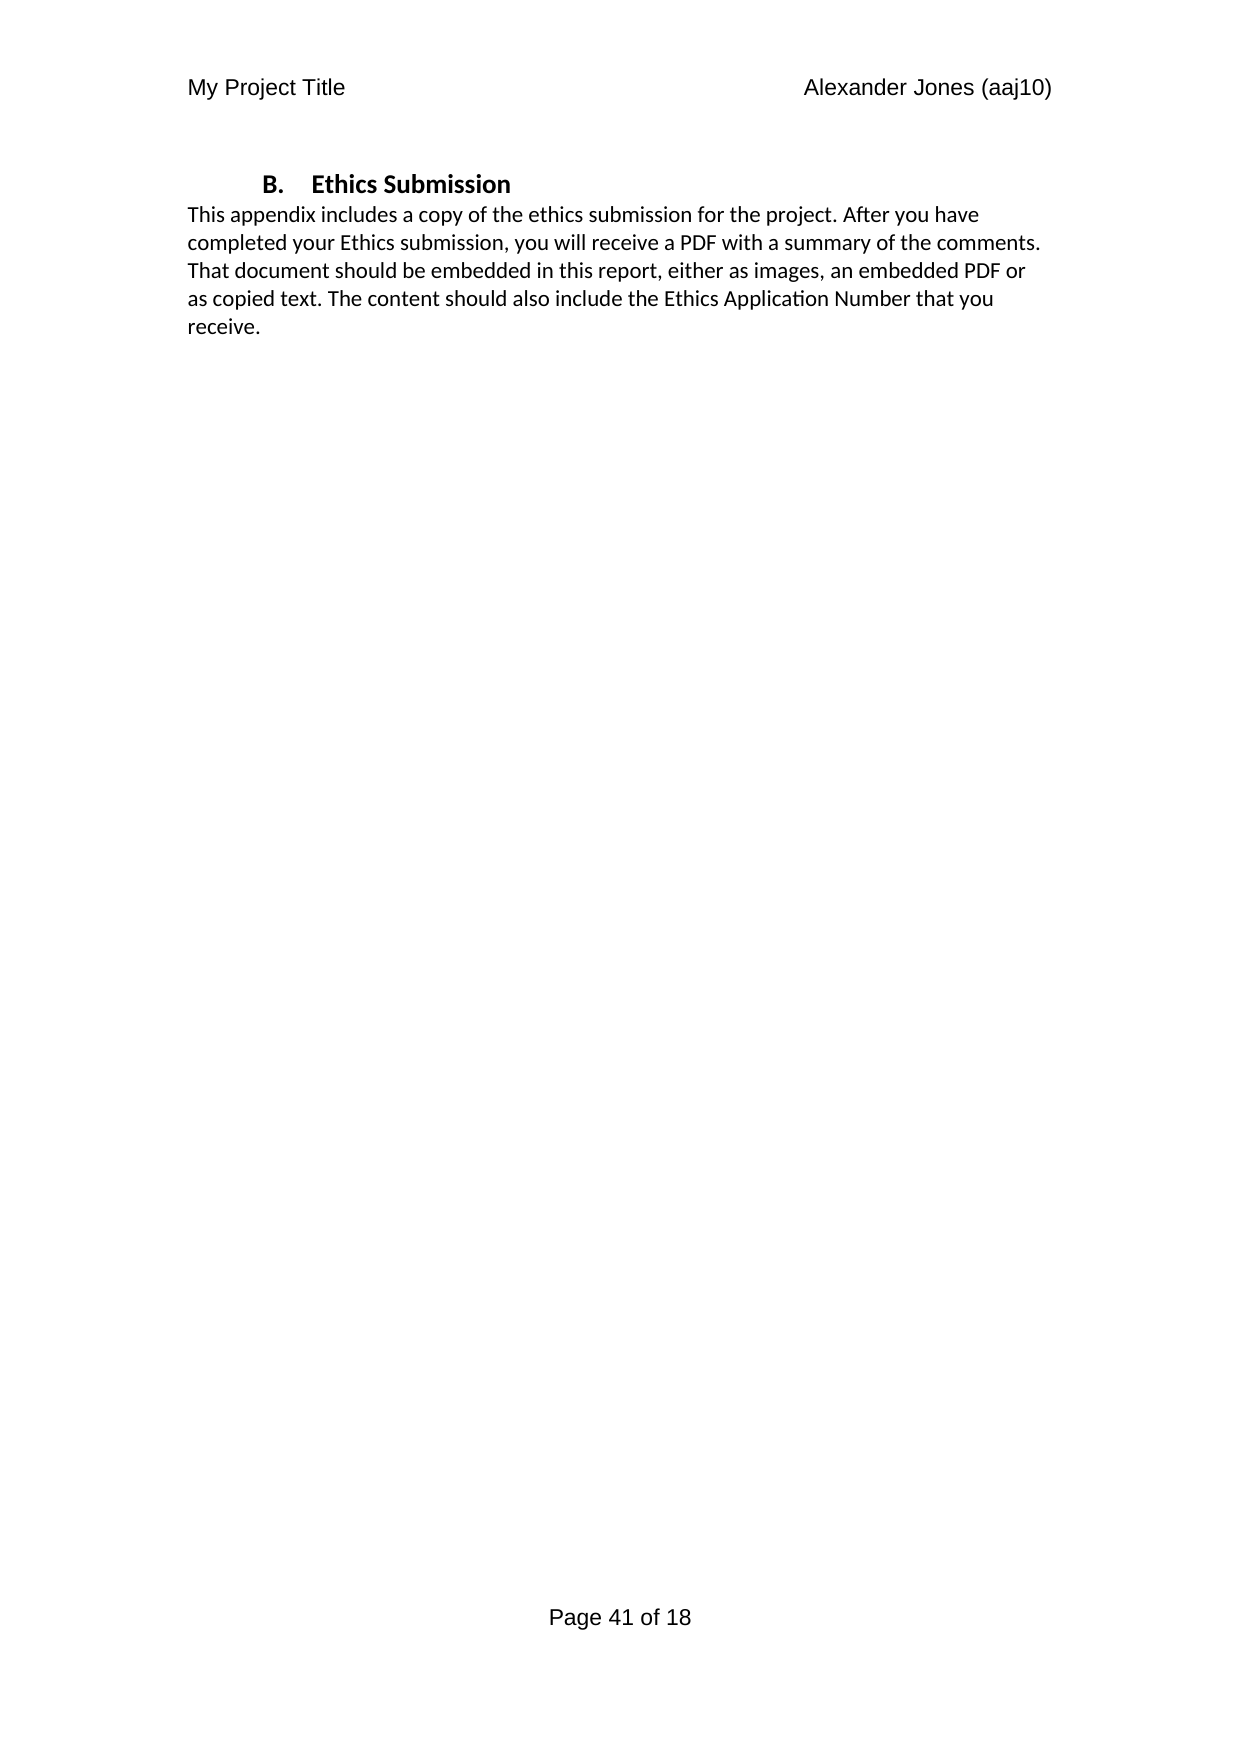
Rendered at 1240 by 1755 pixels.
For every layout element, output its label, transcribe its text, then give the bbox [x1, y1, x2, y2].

text This appendix includes a copy of the ethics submission for the project. After you have completed your Ethics submission, you will receive a PDF with a summary of the comments. That document should be embedded in this report, either as images, an embedded PDF or as copied text. The content should also include the Ethics Application Number that you receive. [187, 200, 1052, 340]
list Ethics Submission [262, 167, 1052, 200]
